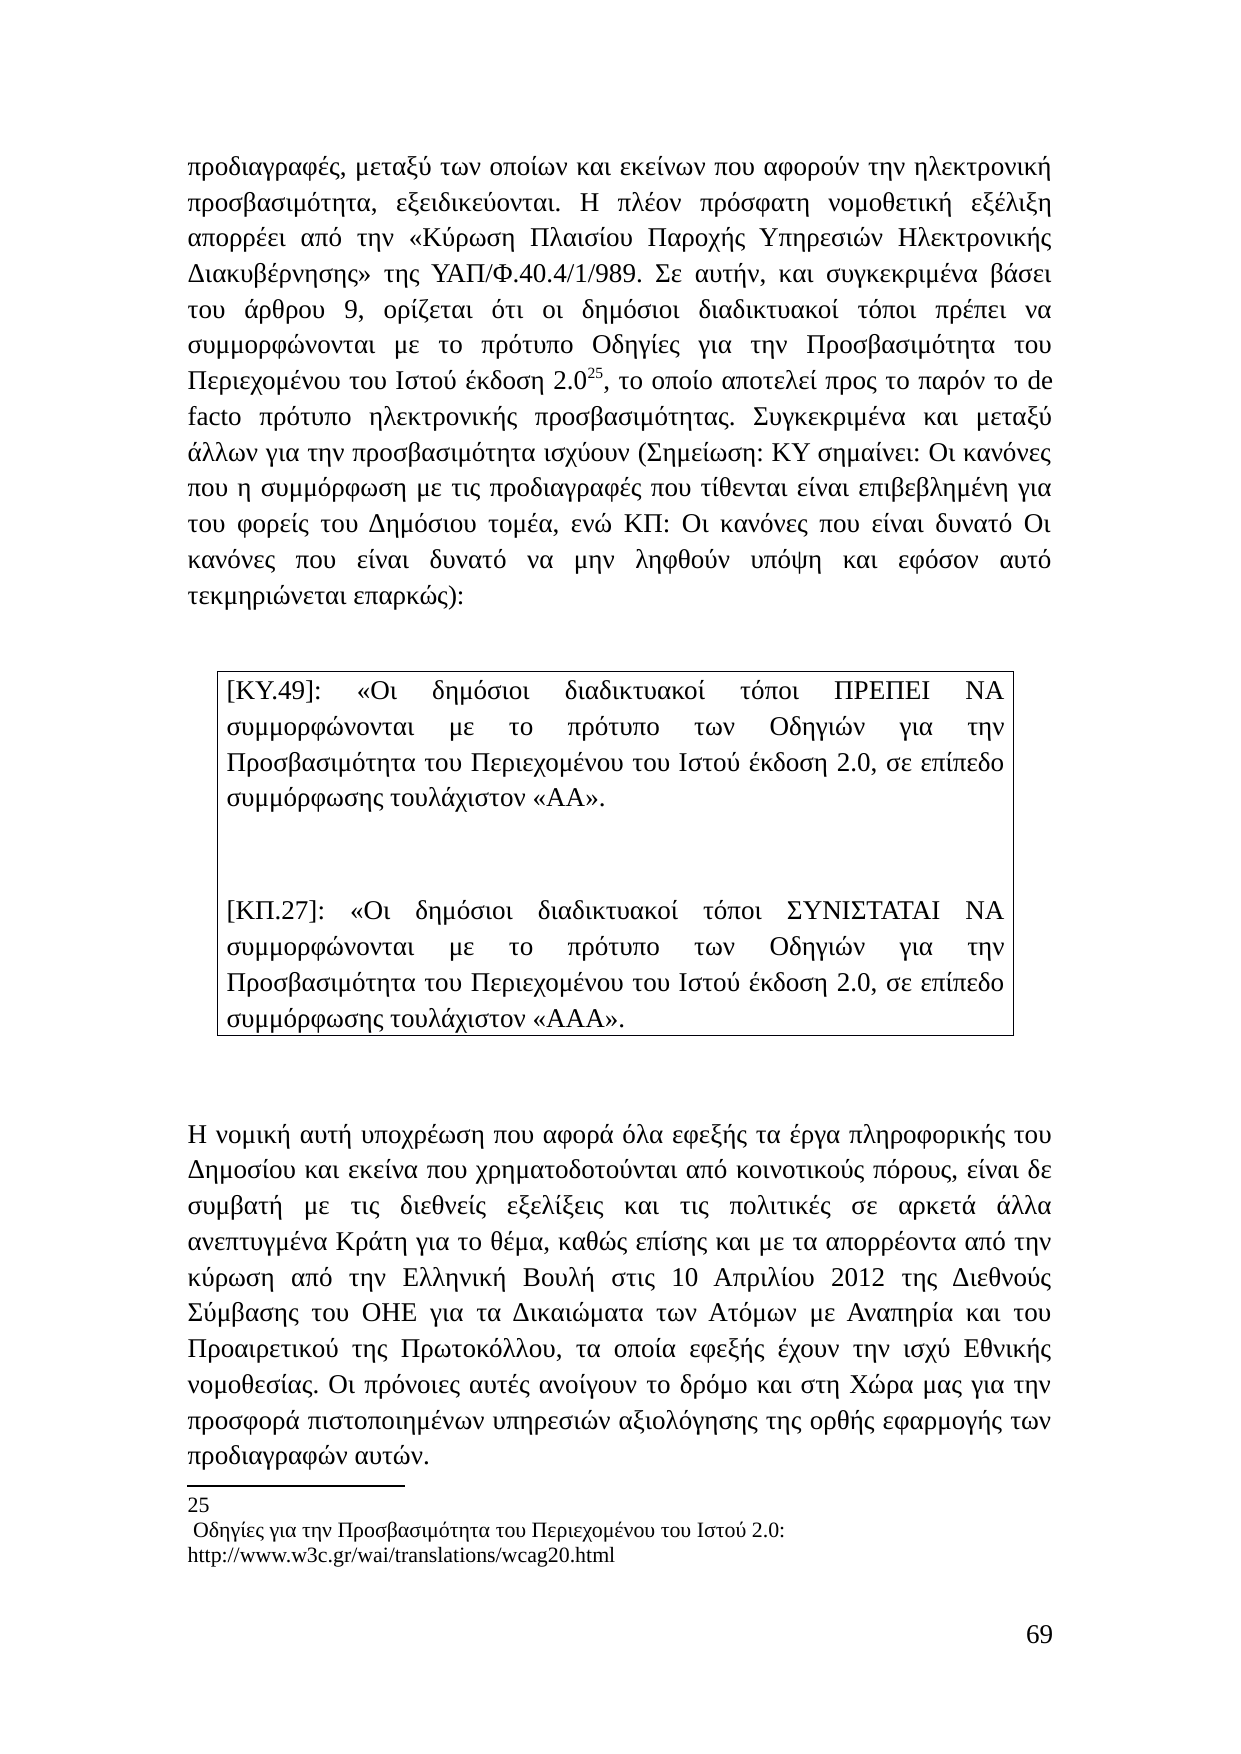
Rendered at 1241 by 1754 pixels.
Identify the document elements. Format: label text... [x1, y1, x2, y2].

text [ΚΠ.27]: «Οι δημόσιοι διαδικτυακοί τόποι ΣΥΝΙΣΤΑΤΑΙ ΝΑ συμμορφώνονται με το πρότυπο των Οδηγιών για την Προσβασιμότητα του Περιεχομένου του Ιστού έκδοση 2.0, σε επίπεδο συμμόρφωσης τουλάχιστον «ΑΑA». [218, 891, 1013, 1035]
text Η νομική αυτή υποχρέωση που αφορά όλα εφεξής τα έργα πληροφορικής του Δημοσίου και εκείνα που χρηματοδοτούνται από κοινοτικούς πόρους, είναι δε συμβατή με τις διεθνείς εξελίξεις και τις πολιτικές σε αρκετά άλλα ανεπτυγμένα Κράτη για το θέμα, καθώς επίσης και με τα απορρέοντα από την κύρωση από την Ελληνική Βουλή στις 10 Απριλίου 2012 της Διεθνούς Σύμβασης του ΟΗΕ για τα Δικαιώματα των Ατόμων με Αναπηρία και του Προαιρετικού της Πρωτοκόλλου, τα οποία εφεξής έχουν την ισχύ Εθνικής νομοθεσίας. Οι πρόνοιες αυτές ανοίγουν το δρόμο και στη Χώρα μας για την προσφορά πιστοποιημένων υπηρεσιών αξιολόγησης της ορθής εφαρμογής των προδιαγραφών αυτών. [187, 1118, 1053, 1471]
text Οδηγίες για την Προσβασιμότητα του Περιεχομένου του Ιστού 2.0: http://www.w3c.gr/wai/translations/wcag20.html [187, 1492, 1053, 1567]
text [ΚΥ.49]: «Οι δημόσιοι διαδικτυακοί τόποι ΠΡΕΠΕΙ ΝΑ συμμορφώνονται με το πρότυπο των Οδηγιών για την Προσβασιμότητα του Περιεχομένου του Ιστού έκδοση 2.0, σε επίπεδο συμμόρφωσης τουλάχιστον «ΑΑ». [218, 672, 1013, 812]
text προδιαγραφές, μεταξύ των οποίων και εκείνων που αφορούν την ηλεκτρονική προσβασιμότητα, εξειδικεύονται. Η πλέον πρόσφατη νομοθετική εξέλιξη απορρέει από την «Κύρωση Πλαισίου Παροχής Υπηρεσιών Ηλεκτρονικής Διακυβέρνησης» της ΥΑΠ/Φ.40.4/1/989. Σε αυτήν, και συγκεκριμένα βάσει του άρθρου 9, ορίζεται ότι οι δημόσιοι διαδικτυακοί τόποι πρέπει να συμμορφώνονται με το πρότυπο Οδηγίες για την Προσβασιμότητα του Περιεχομένου του Ιστού έκδοση 2.0, το οποίο αποτελεί προς το παρόν το de facto πρότυπο ηλεκτρονικής προσβασιμότητας. Συγκεκριμένα και μεταξύ άλλων για την προσβασιμότητα ισχύουν (Σημείωση: ΚΥ σημαίνει: Οι κανόνες που η συμμόρφωση με τις προδιαγραφές που τίθενται είναι επιβεβλημένη για του φορείς του Δημόσιου τομέα, ενώ ΚΠ: Οι κανόνες που είναι δυνατό Οι κανόνες που είναι δυνατό να μην ληφθούν υπόψη και εφόσον αυτό τεκμηριώνεται επαρκώς): [187, 150, 1053, 610]
